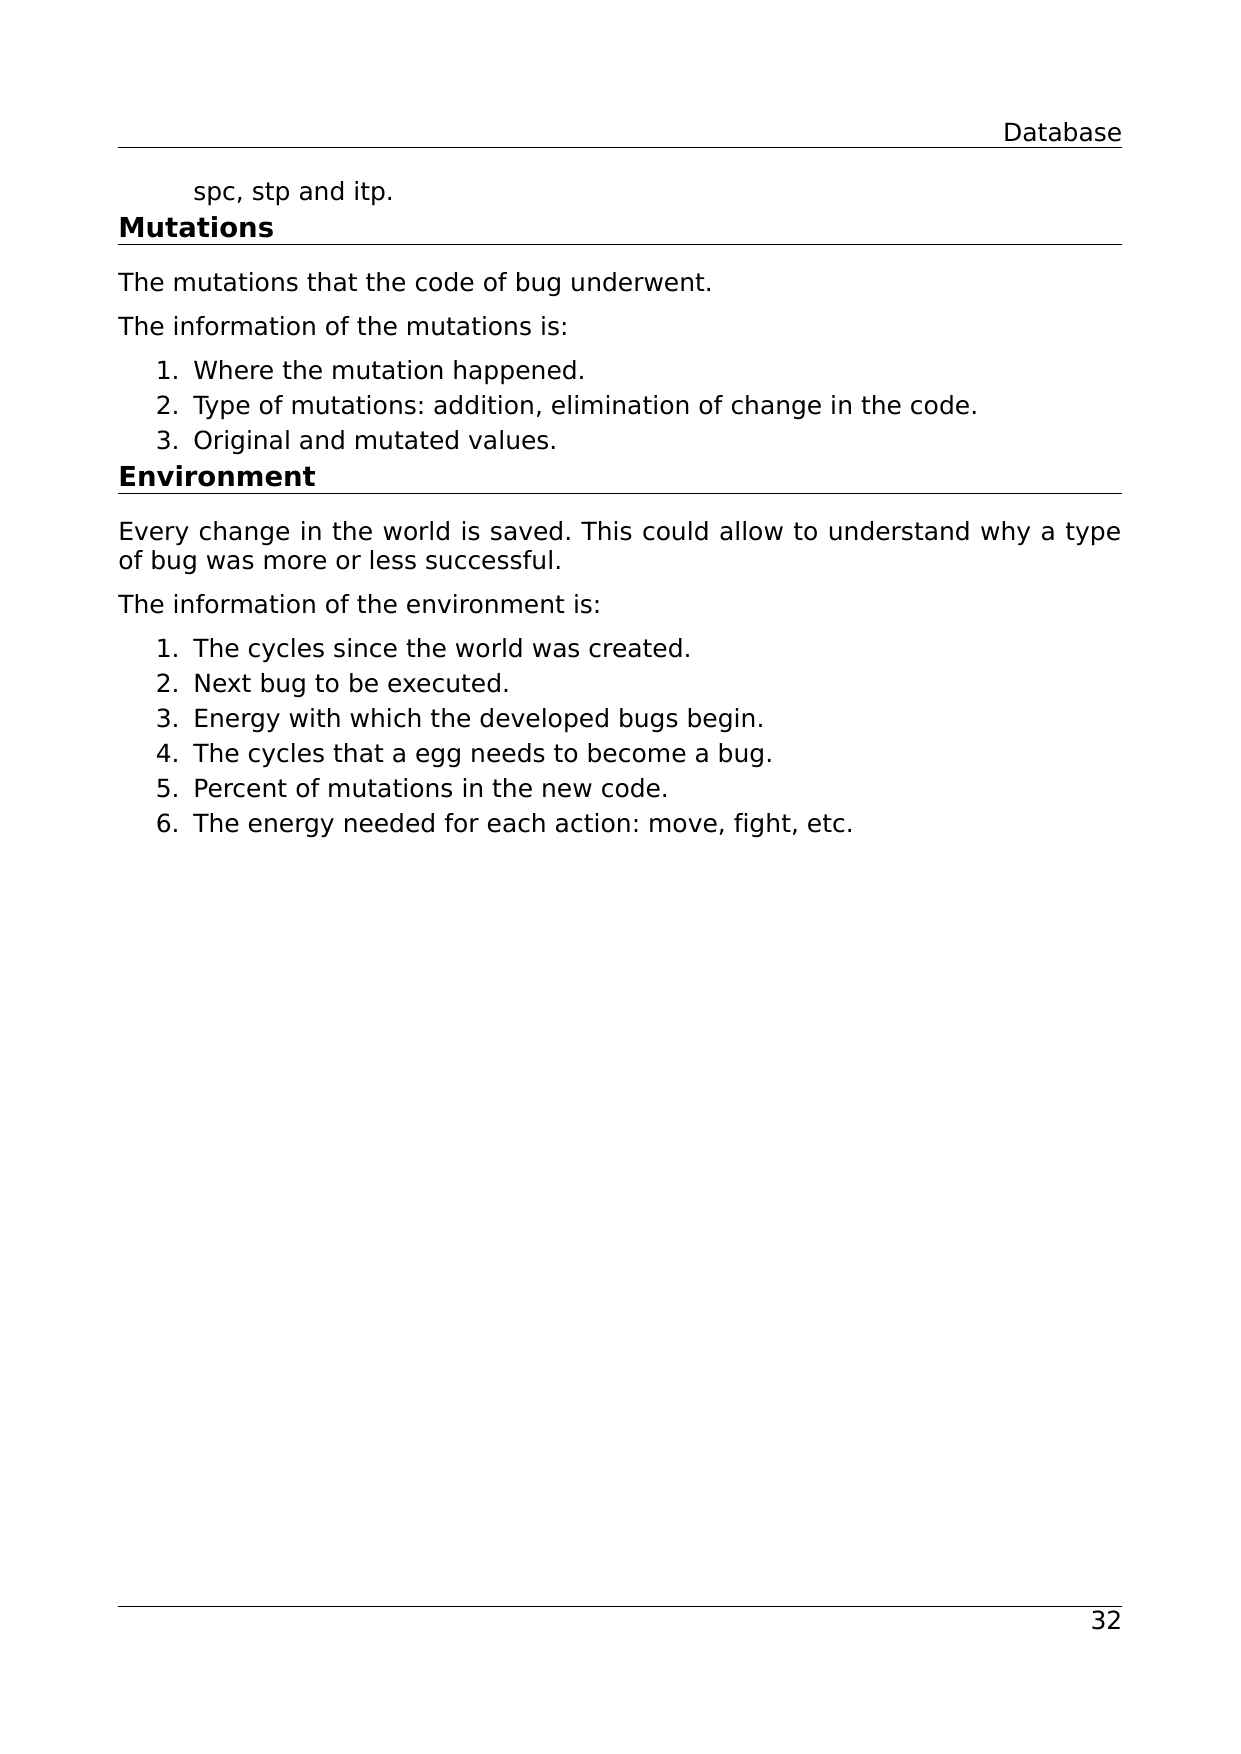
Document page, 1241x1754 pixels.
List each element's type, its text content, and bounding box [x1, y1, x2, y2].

text The mutations that the code of bug underwent. [118, 268, 1122, 297]
list Next bug to be executed. [156, 669, 1122, 698]
list Original and mutated values. [156, 426, 1122, 455]
list The cycles since the world was created. [156, 634, 1122, 663]
text Every change in the world is saved. This could allow to understand why a type of bug was more or less successful. [118, 517, 1122, 575]
title Mutations [118, 212, 1122, 244]
text The information of the environment is: [118, 590, 1122, 619]
text The information of the mutations is: [118, 312, 1122, 341]
title Environment [118, 461, 1122, 493]
list Where the mutation happened. [156, 356, 1122, 385]
list spc, stp and itp. [156, 177, 1122, 206]
list The cycles that a egg needs to become a bug. [156, 739, 1122, 768]
list Type of mutations: addition, elimination of change in the code. [156, 391, 1122, 420]
list Energy with which the developed bugs begin. [156, 704, 1122, 733]
list Percent of mutations in the new code. [156, 774, 1122, 803]
list The energy needed for each action: move, fight, etc. [156, 809, 1122, 839]
